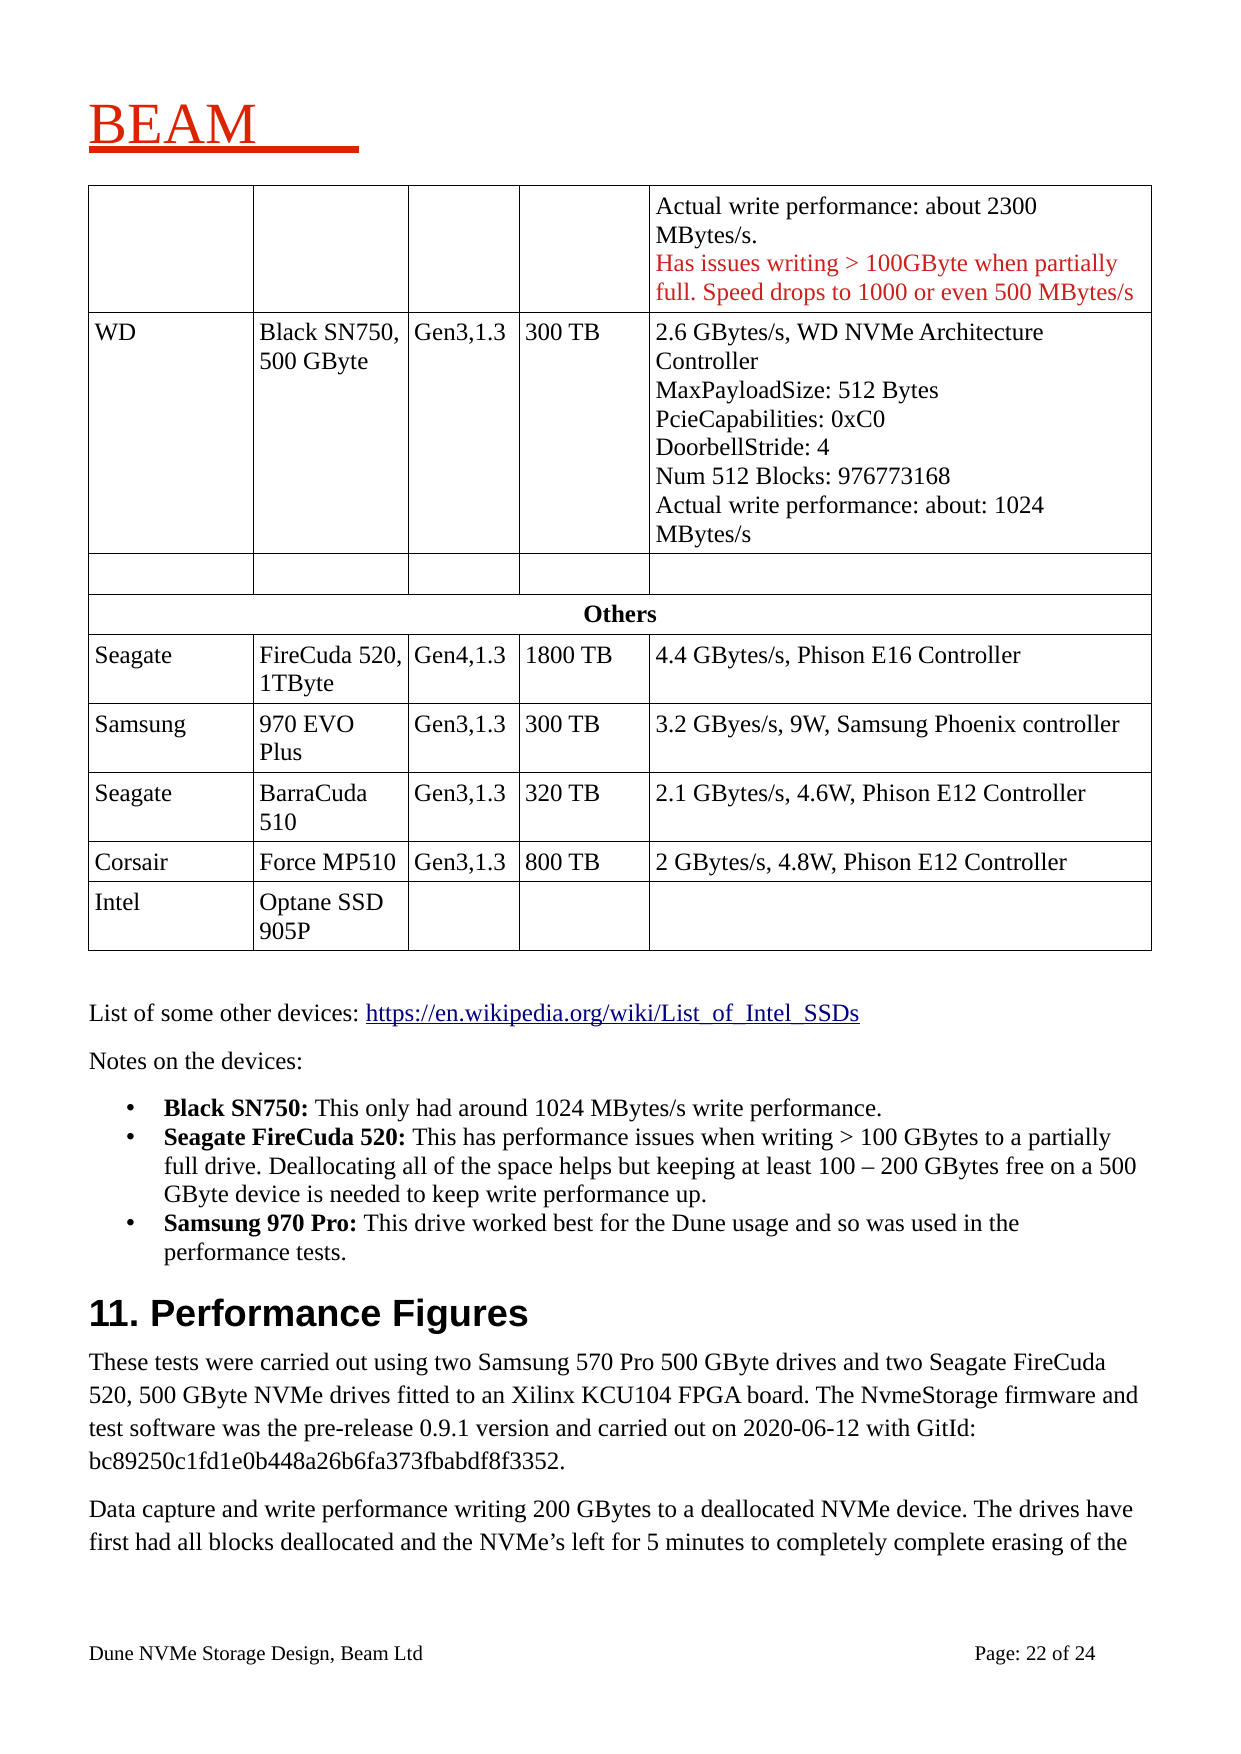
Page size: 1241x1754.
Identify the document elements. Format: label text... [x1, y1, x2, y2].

list Black SN750: This only had around 1024 MBytes/s write performance. [126, 1093, 1152, 1122]
table_cell 300 TB [520, 704, 649, 772]
table_cell [520, 882, 649, 950]
table_cell Samsung [89, 704, 253, 772]
table_cell WD [89, 313, 253, 553]
table_cell Gen3,1.3 [409, 704, 519, 772]
table_cell 970 EVO Plus [254, 704, 408, 772]
table_cell 2.1 GBytes/s, 4.6W, Phison E12 Controller [650, 773, 1151, 841]
table_cell [409, 186, 519, 312]
table_cell Gen4,1.3 [409, 635, 519, 703]
table_cell [650, 882, 1151, 950]
table_cell Gen3,1.3 [409, 773, 519, 841]
table_cell [409, 882, 519, 950]
table_cell [650, 554, 1151, 593]
text Notes on the devices: [88, 1046, 1152, 1074]
table_cell 2 GBytes/s, 4.8W, Phison E12 Controller [650, 842, 1151, 881]
subtitle Performance Figures [88, 1291, 1152, 1334]
table_cell Actual write performance: about 2300 MBytes/s. Has issues writing > 100GByte when partially full. Speed drops to 1000 or even 500 MBytes/s [650, 186, 1151, 312]
table_cell Seagate [89, 635, 253, 703]
table_cell 1800 TB [520, 635, 649, 703]
text Data capture and write performance writing 200 GBytes to a deallocated NVMe device. The drives have first had all blocks deallocated and the NVMe’s left for 5 minutes to completely complete erasing of the [88, 1494, 1152, 1555]
table_cell [89, 554, 253, 593]
table_cell 3.2 GByes/s, 9W, Samsung Phoenix controller [650, 704, 1151, 772]
table_cell [520, 186, 649, 312]
list Seagate FireCuda 520: This has performance issues when writing > 100 GBytes to a partially full drive. Deallocating all of the space helps but keeping at least 100 – 200 GBytes free on a 500 GByte device is needed to keep write performance up. [126, 1122, 1152, 1208]
table_cell Intel [89, 882, 253, 950]
table_cell [409, 554, 519, 593]
table_cell 2.6 GBytes/s, WD NVMe Architecture Controller MaxPayloadSize: 512 Bytes PcieCapabilities: 0xC0 DoorbellStride: 4 Num 512 Blocks: 976773168 Actual write performance: about: 1024 MBytes/s [650, 313, 1151, 553]
table_cell Gen3,1.3 [409, 313, 519, 553]
table_cell Seagate [89, 773, 253, 841]
text These tests were carried out using two Samsung 570 Pro 500 GByte drives and two Seagate FireCuda 520, 500 GByte NVMe drives fitted to an Xilinx KCU104 FPGA board. The NvmeStorage firmware and test software was the pre-release 0.9.1 version and carried out on 2020-06-12 with GitId: bc89250c1fd1e0b448a26b6fa373fbabdf8f3352. [88, 1347, 1152, 1475]
table_cell Corsair [89, 842, 253, 881]
table_cell Gen3,1.3 [409, 842, 519, 881]
table_cell [254, 186, 408, 312]
table_cell BarraCuda 510 [254, 773, 408, 841]
table_cell FireCuda 520, 1TByte [254, 635, 408, 703]
text List of some other devices: https://en.wikipedia.org/wiki/List_of_Intel_SSDs [88, 998, 1152, 1027]
table_cell [254, 554, 408, 593]
table_cell Others [89, 595, 1151, 634]
table_cell 320 TB [520, 773, 649, 841]
table_cell 4.4 GBytes/s, Phison E16 Controller [650, 635, 1151, 703]
table_cell Optane SSD 905P [254, 882, 408, 950]
table_cell 300 TB [520, 313, 649, 553]
table_cell [89, 186, 253, 312]
table_cell Black SN750, 500 GByte [254, 313, 408, 553]
table_cell 800 TB [520, 842, 649, 881]
table_cell Force MP510 [254, 842, 408, 881]
list Samsung 970 Pro: This drive worked best for the Dune usage and so was used in the performance tests. [126, 1208, 1152, 1266]
table_cell [520, 554, 649, 593]
